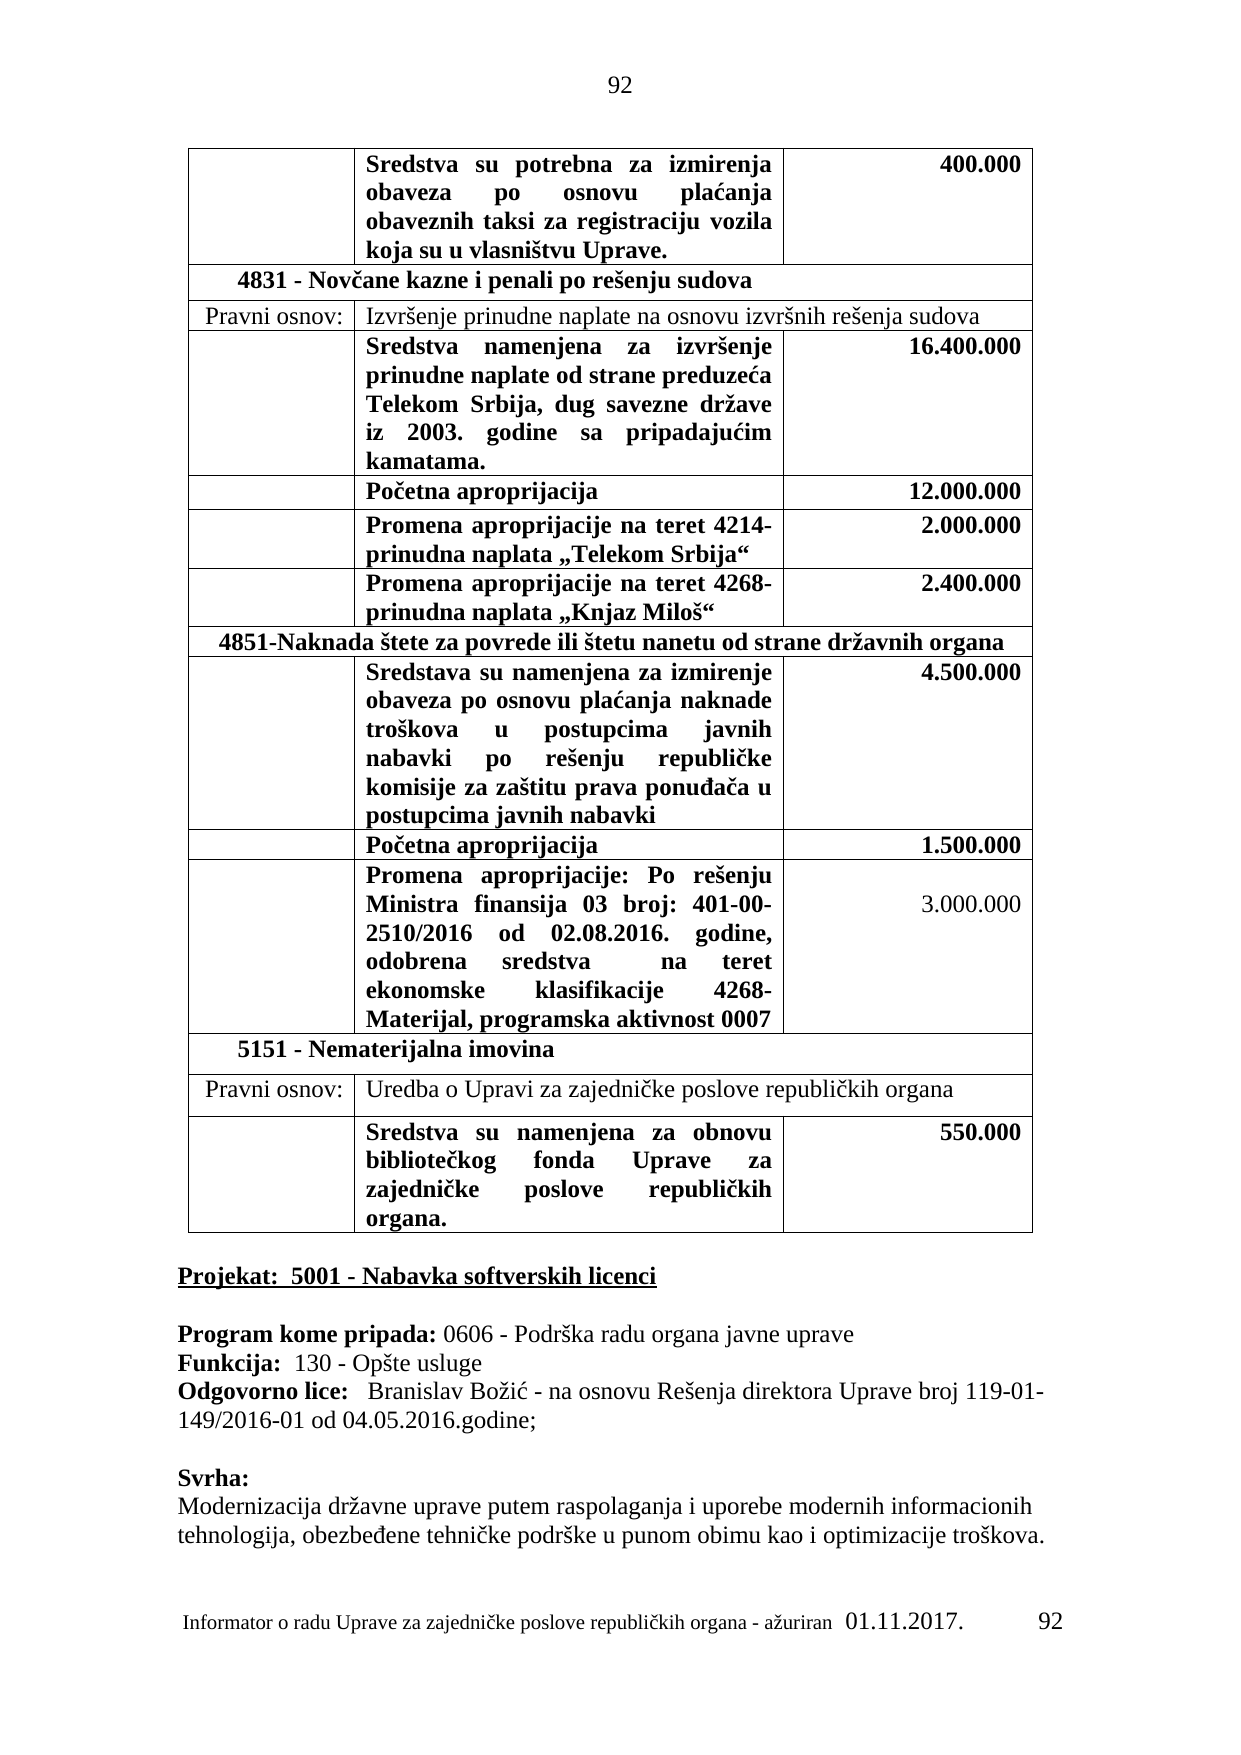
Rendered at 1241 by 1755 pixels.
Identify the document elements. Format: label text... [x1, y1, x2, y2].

table_cell 2.400.000 [784, 569, 1032, 626]
table_cell Sredstva namenjena za izvršenje prinudne naplate od strane preduzeća Telekom Srbija, dug savezne države iz 2003. godine sa pripadajućim kamatama. [355, 331, 783, 475]
table_cell 4851-Naknada štete za povrede ili štetu nanetu od strane državnih organa [189, 627, 1032, 656]
table_cell Sredstva su potrebna za izmirenja obaveza po osnovu plaćanja obaveznih taksi za registraciju vozila koja su u vlasništvu Uprave. [355, 149, 783, 264]
table_cell Izvršenje prinudne naplate na osnovu izvršnih rešenja sudova [355, 301, 1032, 330]
table_cell [189, 657, 354, 829]
table_cell Sredstva su namenjena za obnovu bibliotečkog fonda Uprave za zajedničke poslove republičkih organa. [355, 1117, 783, 1232]
table_cell 4.500.000 [784, 657, 1032, 829]
table_cell [1033, 148, 1074, 264]
table_cell Pravni osnov: [189, 301, 354, 330]
table_cell 16.400.000 [784, 331, 1032, 475]
table_cell [189, 331, 354, 475]
table_cell 5151 - Nematerijalna imovina [189, 1034, 1032, 1073]
table_cell [189, 476, 354, 509]
table_cell [189, 830, 354, 859]
table_cell 400.000 [784, 149, 1032, 264]
table_cell Početna aproprijacija [355, 476, 783, 509]
table_cell Promena aproprijacije na teret 4268-prinudna naplata „Knjaz Miloš“ [355, 569, 783, 626]
table_cell [1033, 1033, 1074, 1073]
table_cell Promena aproprijacije: Po rešenju Ministra finansija 03 broj: 401-00-2510/2016 od 02.08.2016. godine, odobrena sredstva na teret ekonomske klasifikacije 4268-Materijal, programska aktivnost 0007 [355, 860, 783, 1033]
table_cell [1033, 829, 1074, 859]
table_cell [1033, 568, 1074, 626]
table_cell 3.000.000 [784, 860, 1032, 1033]
table_cell [189, 149, 354, 264]
text Program kome pripada: 0606 - Podrška radu organa javne uprave Funkcija: 130 - Opšte usluge Odgovorno lice: Branislav Božić - na osnovu Rešenja direktora Uprave broj 119-01-149/2016-01 od 04.05.2016.godine; [177, 1290, 1063, 1434]
table_cell 1.500.000 [784, 830, 1032, 859]
table_cell Početna aproprijacija [355, 830, 783, 859]
table_cell [1033, 300, 1074, 330]
table_cell [189, 860, 354, 1033]
table_cell 2.000.000 [784, 510, 1032, 567]
table_cell [189, 569, 354, 626]
table_cell [1033, 330, 1074, 475]
table_cell [1033, 475, 1074, 509]
table_cell Uredba o Upravi za zajedničke poslove republičkih organa [355, 1075, 1032, 1116]
table_cell 12.000.000 [784, 476, 1032, 509]
text Svrha: Modernizacija državne uprave putem raspolaganja i uporebe modernih informacionih tehnologija, obezbeđene tehničke podrške u punom obimu kao i optimizacije troškova. [177, 1434, 1063, 1549]
table_cell 4831 - Novčane kazne i penali po rešenju sudova [189, 265, 1032, 300]
table_cell Sredstava su namenjena za izmirenje obaveza po osnovu plaćanja naknade troškova u postupcima javnih nabavki po rešenju republičke komisije za zaštitu prava ponuđača u postupcima javnih nabavki [355, 657, 783, 829]
table_cell [1033, 626, 1074, 656]
table_cell [189, 1117, 354, 1232]
table_cell Pravni osnov: [189, 1075, 354, 1116]
table_cell [1033, 1074, 1074, 1116]
table_cell Promena aproprijacije na teret 4214-prinudna naplata „Telekom Srbija“ [355, 510, 783, 567]
table_cell [1033, 509, 1074, 567]
table_cell [1033, 1116, 1074, 1232]
table_cell [189, 510, 354, 567]
text Projekat: 5001 - Nabavka softverskih licenci [177, 1261, 1063, 1290]
table_cell [1033, 859, 1074, 1033]
table_cell 550.000 [784, 1117, 1032, 1232]
table_cell [1033, 656, 1074, 829]
table_cell [1033, 264, 1074, 300]
